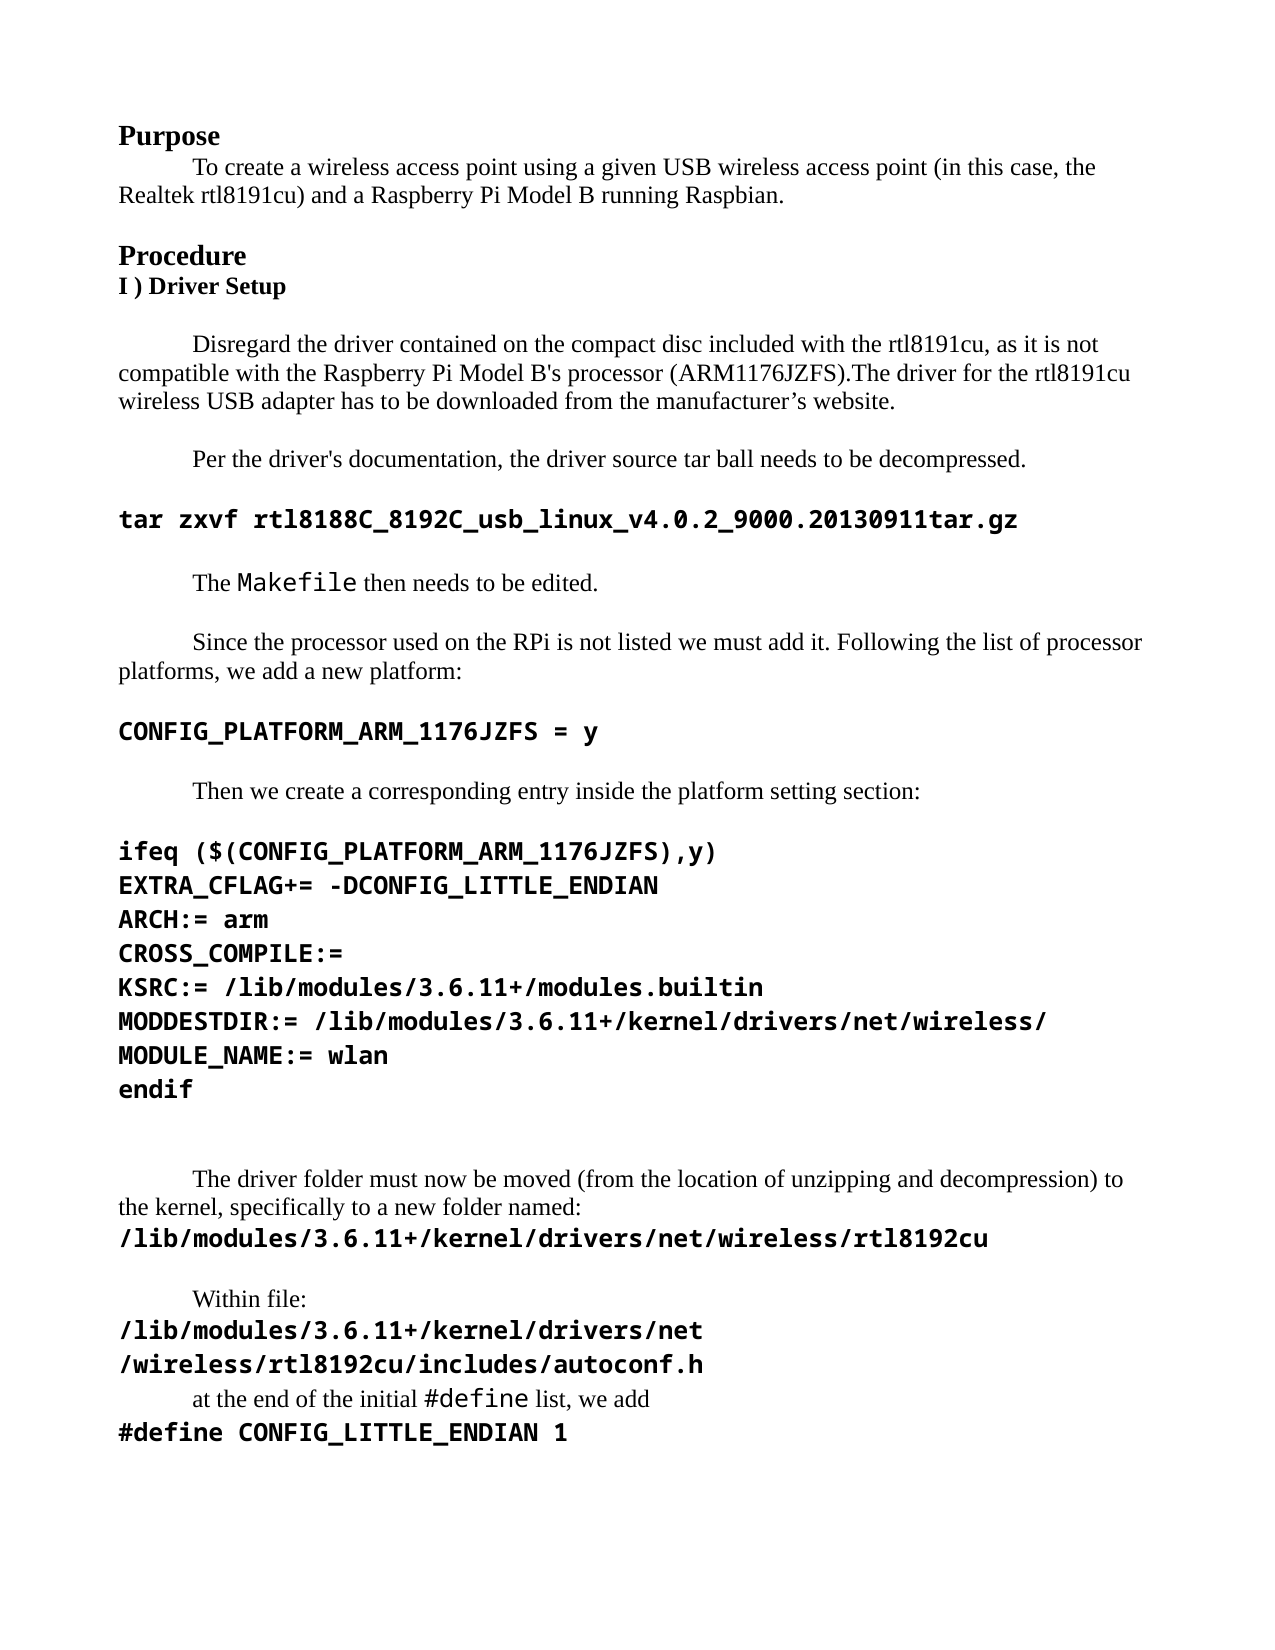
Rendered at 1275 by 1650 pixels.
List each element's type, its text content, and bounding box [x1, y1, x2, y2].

text Since the processor used on the RPi is not listed we must add it. Following the list of processor platforms, we add a new platform: [118, 627, 1157, 684]
text /wireless/rtl8192cu/includes/autoconf.h [118, 1347, 1157, 1381]
text Purpose [118, 118, 1157, 152]
text The driver folder must now be moved (from the location of unzipping and decompression) to the kernel, specifically to a new folder named: /lib/modules/3.6.11+/kernel/drivers/net/wireless/rtl8192cu [118, 1164, 1157, 1255]
text /lib/modules/3.6.11+/kernel/drivers/net [118, 1313, 1157, 1347]
text Disregard the driver contained on the compact disc included with the rtl8191cu, as it is not compatible with the Raspberry Pi Model B's processor (ARM1176JZFS).The driver for the rtl8191cu wireless USB adapter has to be downloaded from the manufacturer’s website. [118, 329, 1157, 415]
text Then we create a corresponding entry inside the platform setting section: [118, 776, 1157, 805]
text The Makefile then needs to be edited. [118, 564, 1157, 598]
text Procedure [118, 238, 1157, 271]
text endif [118, 1072, 1157, 1106]
text To create a wireless access point using a given USB wireless access point (in this case, the Realtek rtl8191cu) and a Raspberry Pi Model B running Raspbian. [118, 152, 1157, 209]
text I ) Driver Setup [118, 271, 1157, 300]
text ifeq ($(CONFIG_PLATFORM_ARM_1176JZFS),y) [118, 834, 1157, 868]
text MODDESTDIR:= /lib/modules/3.6.11+/kernel/drivers/net/wireless/ [118, 1004, 1157, 1038]
text CONFIG_PLATFORM_ARM_1176JZFS = y [118, 713, 1157, 747]
text tar zxvf rtl8188C_8192C_usb_linux_v4.0.2_9000.20130911tar.gz [118, 501, 1157, 536]
text KSRC:= /lib/modules/3.6.11+/modules.builtin [118, 970, 1157, 1004]
text CROSS_COMPILE:= [118, 936, 1157, 970]
text at the end of the initial #define list, we add [118, 1381, 1157, 1415]
text EXTRA_CFLAG+= -DCONFIG_LITTLE_ENDIAN [118, 868, 1157, 902]
text Per the driver's documentation, the driver source tar ball needs to be decompressed. [118, 444, 1157, 473]
text Within file: [118, 1284, 1157, 1313]
text ARCH:= arm [118, 902, 1157, 936]
text #define CONFIG_LITTLE_ENDIAN 1 [118, 1415, 1157, 1449]
text MODULE_NAME:= wlan [118, 1038, 1157, 1072]
